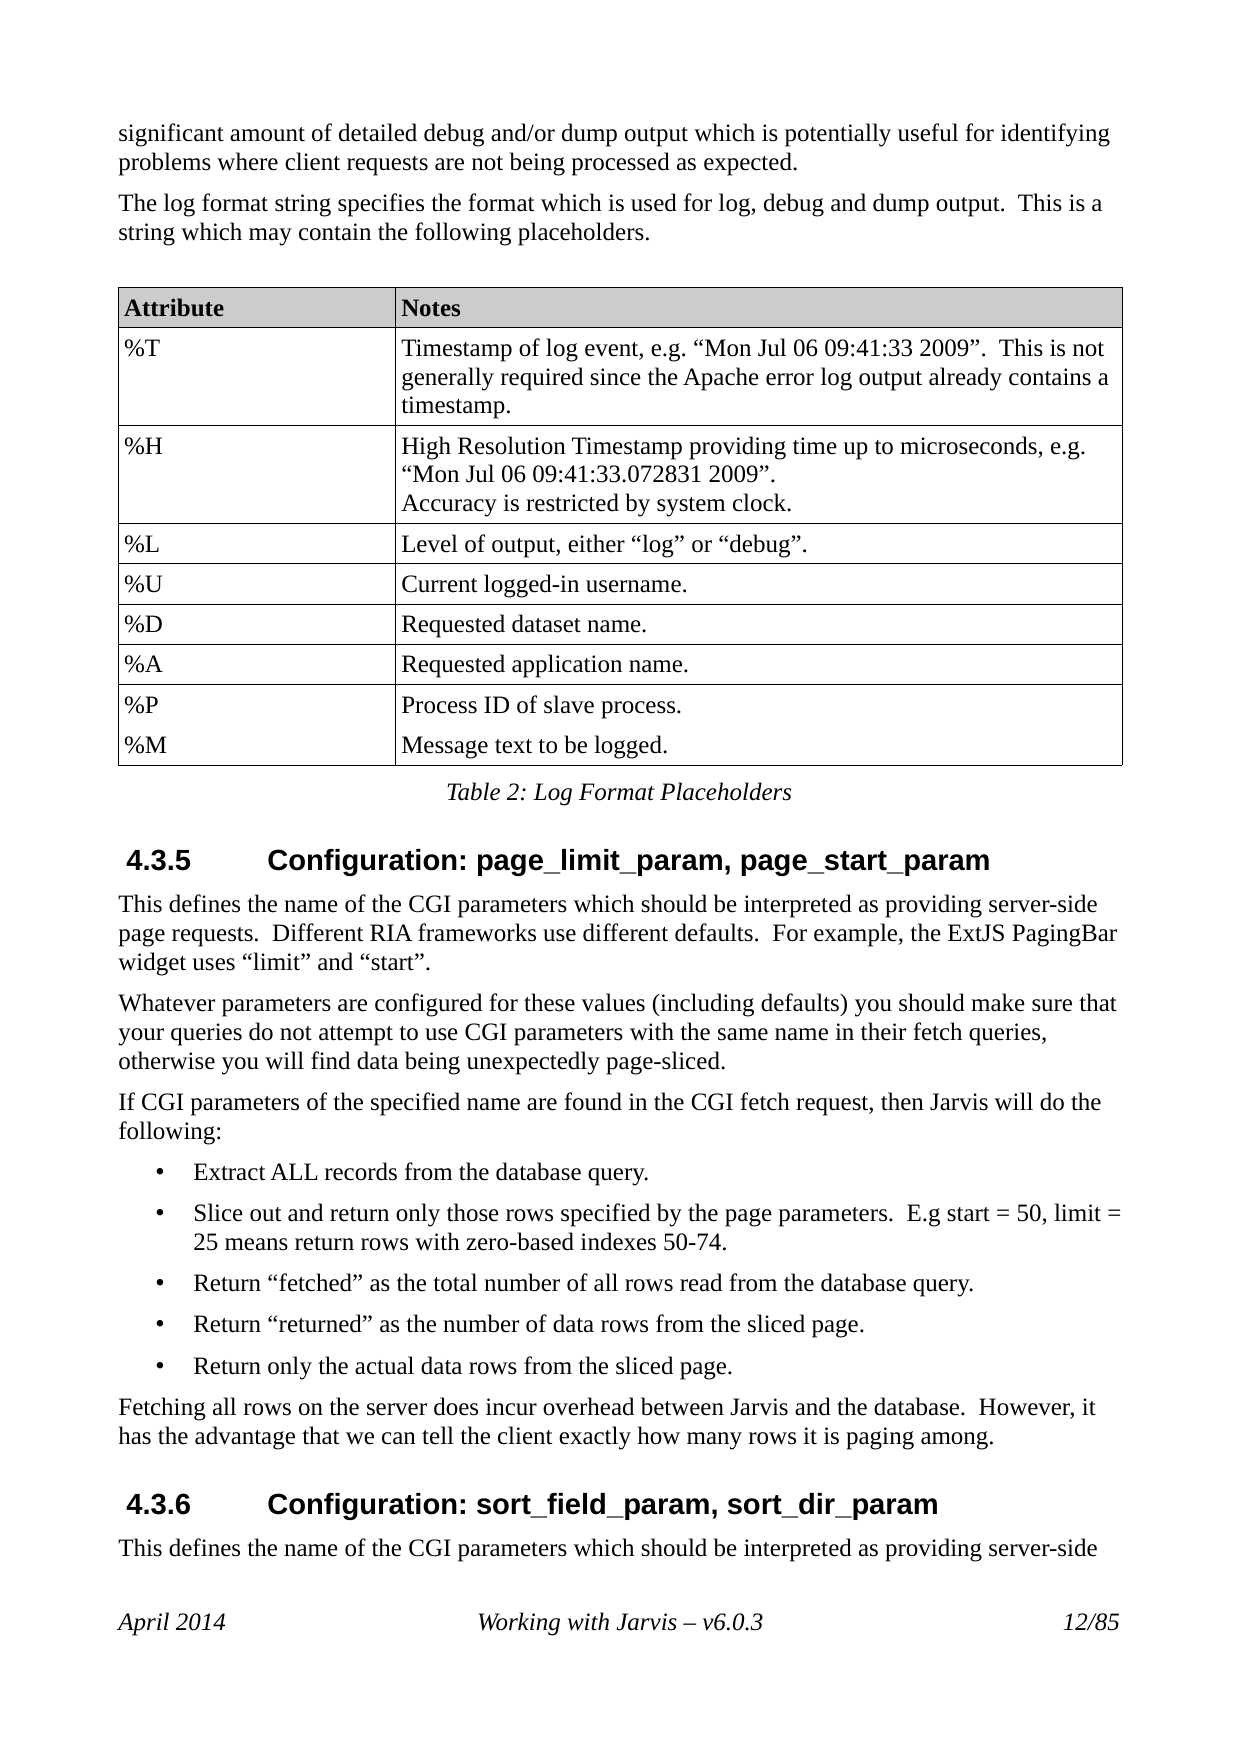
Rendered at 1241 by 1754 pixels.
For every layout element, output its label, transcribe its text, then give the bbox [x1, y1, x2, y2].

table_cell %D [119, 605, 395, 644]
table_cell Requested application name. [396, 645, 1122, 684]
table_cell Process ID of slave process. [396, 685, 1122, 724]
text Whatever parameters are configured for these values (including defaults) you should make sure that your queries do not attempt to use CGI parameters with the same name in their fetch queries, otherwise you will find data being unexpectedly page-sliced. [118, 988, 1122, 1074]
text This defines the name of the CGI parameters which should be interpreted as providing server-side page requests. Different RIA frameworks use different defaults. For example, the ExtJS PagingBar widget uses “limit” and “start”. [118, 889, 1122, 976]
table_cell %M [119, 724, 395, 764]
table_cell %L [119, 524, 395, 563]
list Slice out and return only those rows specified by the page parameters. E.g start = 50, limit = 25 means return rows with zero-based indexes 50-74. [156, 1198, 1122, 1256]
list Extract ALL records from the database query. [156, 1157, 1122, 1186]
table_cell %T [119, 328, 395, 425]
table_cell %H [119, 426, 395, 523]
text significant amount of detailed debug and/or dump output which is potentially useful for identifying problems where client requests are not being processed as expected. [118, 118, 1122, 176]
table_cell %U [119, 564, 395, 603]
text Fetching all rows on the server does incur overhead between Jarvis and the database. However, it has the advantage that we can tell the client exactly how many rows it is paging among. [118, 1392, 1122, 1449]
list Return “returned” as the number of data rows from the sliced page. [156, 1309, 1122, 1338]
text Table 2: Log Format Placeholders [118, 777, 1122, 806]
subtitle Configuration: page_limit_param, page_start_param [118, 843, 1122, 877]
text If CGI parameters of the specified name are found in the CGI fetch request, then Jarvis will do the following: [118, 1087, 1122, 1144]
text The log format string specifies the format which is used for log, debug and dump output. This is a string which may contain the following placeholders. [118, 188, 1122, 246]
table_cell Requested dataset name. [396, 605, 1122, 644]
table_cell Level of output, either “log” or “debug”. [396, 524, 1122, 563]
subtitle Configuration: sort_field_param, sort_dir_param [118, 1487, 1122, 1521]
table_cell High Resolution Timestamp providing time up to microseconds, e.g. “Mon Jul 06 09:41:33.072831 2009”. Accuracy is restricted by system clock. [396, 426, 1122, 523]
table_cell Current logged-in username. [396, 564, 1122, 603]
table_cell Timestamp of log event, e.g. “Mon Jul 06 09:41:33 2009”. This is not generally required since the Apache error log output already contains a timestamp. [396, 328, 1122, 425]
table_header Notes [396, 288, 1122, 327]
list Return only the actual data rows from the sliced page. [156, 1351, 1122, 1379]
table_header Attribute [119, 288, 395, 327]
text This defines the name of the CGI parameters which should be interpreted as providing server-side [118, 1533, 1122, 1562]
table_cell %A [119, 645, 395, 684]
table_cell %P [119, 685, 395, 724]
table_cell Message text to be logged. [396, 724, 1122, 764]
list Return “fetched” as the total number of all rows read from the database query. [156, 1268, 1122, 1297]
